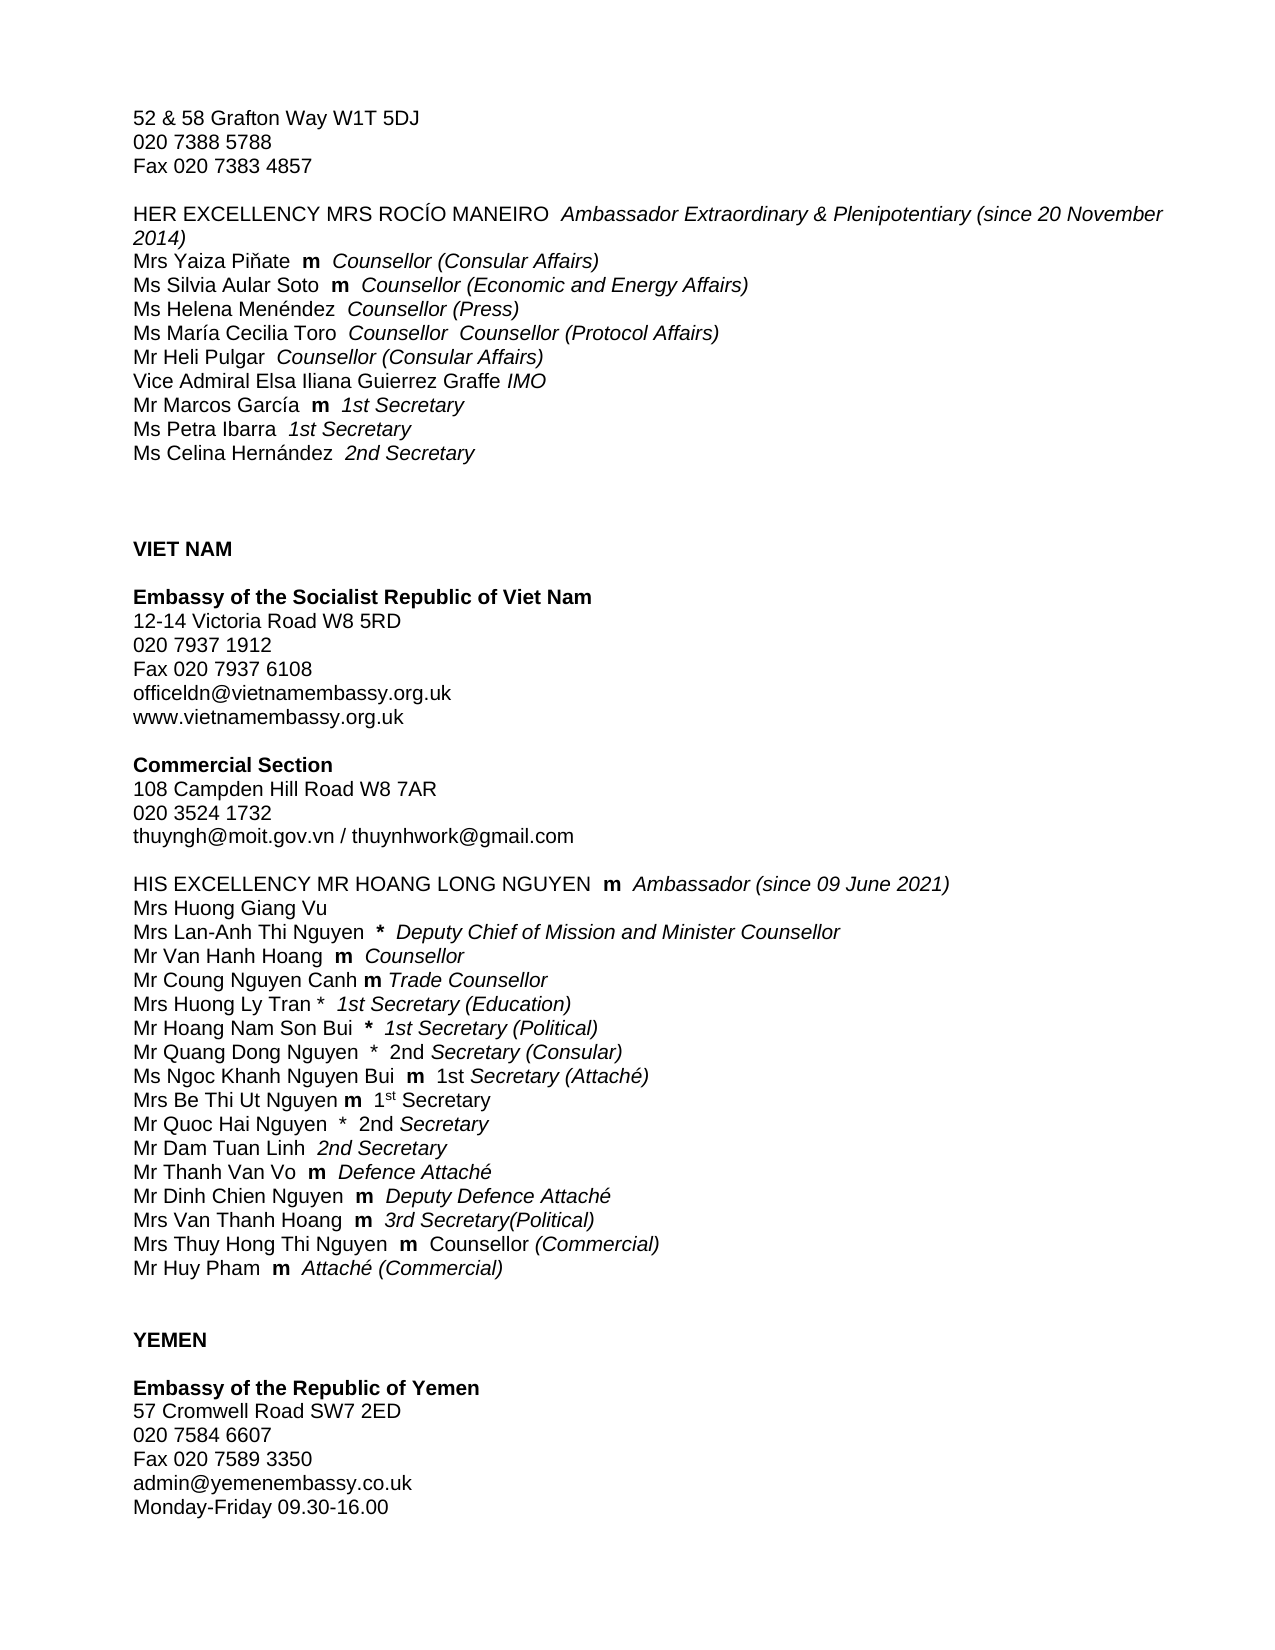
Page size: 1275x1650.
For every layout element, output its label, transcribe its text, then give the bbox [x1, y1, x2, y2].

text Mr Coung Nguyen Canh m Trade Counsellor [133, 968, 1181, 992]
text Fax 020 7383 4857 [133, 153, 1181, 177]
text thuyngh@moit.gov.vn / thuynhwork@gmail.com [133, 824, 1181, 848]
text Fax 020 7589 3350 [133, 1447, 1181, 1471]
text Mr Marcos García m 1st Secretary [133, 393, 1181, 417]
text Embassy of the Socialist Republic of Viet Nam [133, 585, 1181, 609]
text Ms Ngoc Khanh Nguyen Bui m 1st Secretary (Attaché) [133, 1064, 1181, 1088]
text www.vietnamembassy.org.uk [133, 704, 1181, 728]
text Mrs Yaiza Piňate m Counsellor (Consular Affairs) [133, 249, 1181, 273]
text YEMEN [133, 1327, 1181, 1351]
text Mr Thanh Van Vo m Defence Attaché [133, 1160, 1181, 1184]
text 020 3524 1732 [133, 800, 1181, 824]
text Mrs Be Thi Ut Nguyen m 1st Secretary [133, 1088, 1181, 1112]
text Mrs Van Thanh Hoang m 3rd Secretary(Political) [133, 1208, 1181, 1232]
text 12-14 Victoria Road W8 5RD [133, 609, 1181, 633]
text 020 7937 1912 [133, 633, 1181, 657]
text admin@yemenembassy.co.uk [133, 1471, 1181, 1495]
text Mr Van Hanh Hoang m Counsellor [133, 944, 1181, 968]
text Mrs Huong Ly Tran * 1st Secretary (Education) [133, 992, 1181, 1016]
text Ms Celina Hernández 2nd Secretary [133, 441, 1181, 465]
text Mrs Huong Giang Vu [133, 896, 1181, 920]
text HIS EXCELLENCY MR HOANG LONG NGUYEN m Ambassador (since 09 June 2021) [133, 872, 1181, 896]
text officeldn@vietnamembassy.org.uk [133, 681, 1181, 704]
text Ms Petra Ibarra 1st Secretary [133, 417, 1181, 441]
text Mrs Lan-Anh Thi Nguyen * Deputy Chief of Mission and Minister Counsellor [133, 920, 1181, 944]
text Vice Admiral Elsa Iliana Guierrez Graffe IMO [133, 369, 1181, 393]
text VIET NAM [133, 537, 1181, 561]
text Mr Dam Tuan Linh 2nd Secretary [133, 1136, 1181, 1160]
text Mr Quang Dong Nguyen * 2nd Secretary (Consular) [133, 1040, 1181, 1064]
text 57 Cromwell Road SW7 2ED [133, 1399, 1181, 1423]
text Commercial Section [133, 752, 1181, 776]
text Mr Dinh Chien Nguyen m Deputy Defence Attaché [133, 1184, 1181, 1208]
text Ms María Cecilia Toro Counsellor Counsellor (Protocol Affairs) [133, 321, 1181, 345]
text Embassy of the Republic of Yemen [133, 1375, 1181, 1399]
text Monday-Friday 09.30-16.00 [133, 1495, 1181, 1519]
text Mr Hoang Nam Son Bui * 1st Secretary (Political) [133, 1016, 1181, 1040]
text 52 & 58 Grafton Way W1T 5DJ [133, 106, 1181, 129]
text 020 7584 6607 [133, 1423, 1181, 1447]
text HER EXCELLENCY MRS ROCÍO MANEIRO Ambassador Extraordinary & Plenipotentiary (since 20 November 2014) [133, 201, 1181, 249]
text 020 7388 5788 [133, 129, 1181, 153]
text Ms Silvia Aular Soto m Counsellor (Economic and Energy Affairs) [133, 273, 1181, 297]
text Mrs Thuy Hong Thi Nguyen m Counsellor (Commercial) [133, 1232, 1181, 1256]
text 108 Campden Hill Road W8 7AR [133, 776, 1181, 800]
text Fax 020 7937 6108 [133, 657, 1181, 681]
text Mr Heli Pulgar Counsellor (Consular Affairs) [133, 345, 1181, 369]
text Mr Quoc Hai Nguyen * 2nd Secretary [133, 1112, 1181, 1136]
text Ms Helena Menéndez Counsellor (Press) [133, 297, 1181, 321]
text Mr Huy Pham m Attaché (Commercial) [133, 1256, 1181, 1279]
